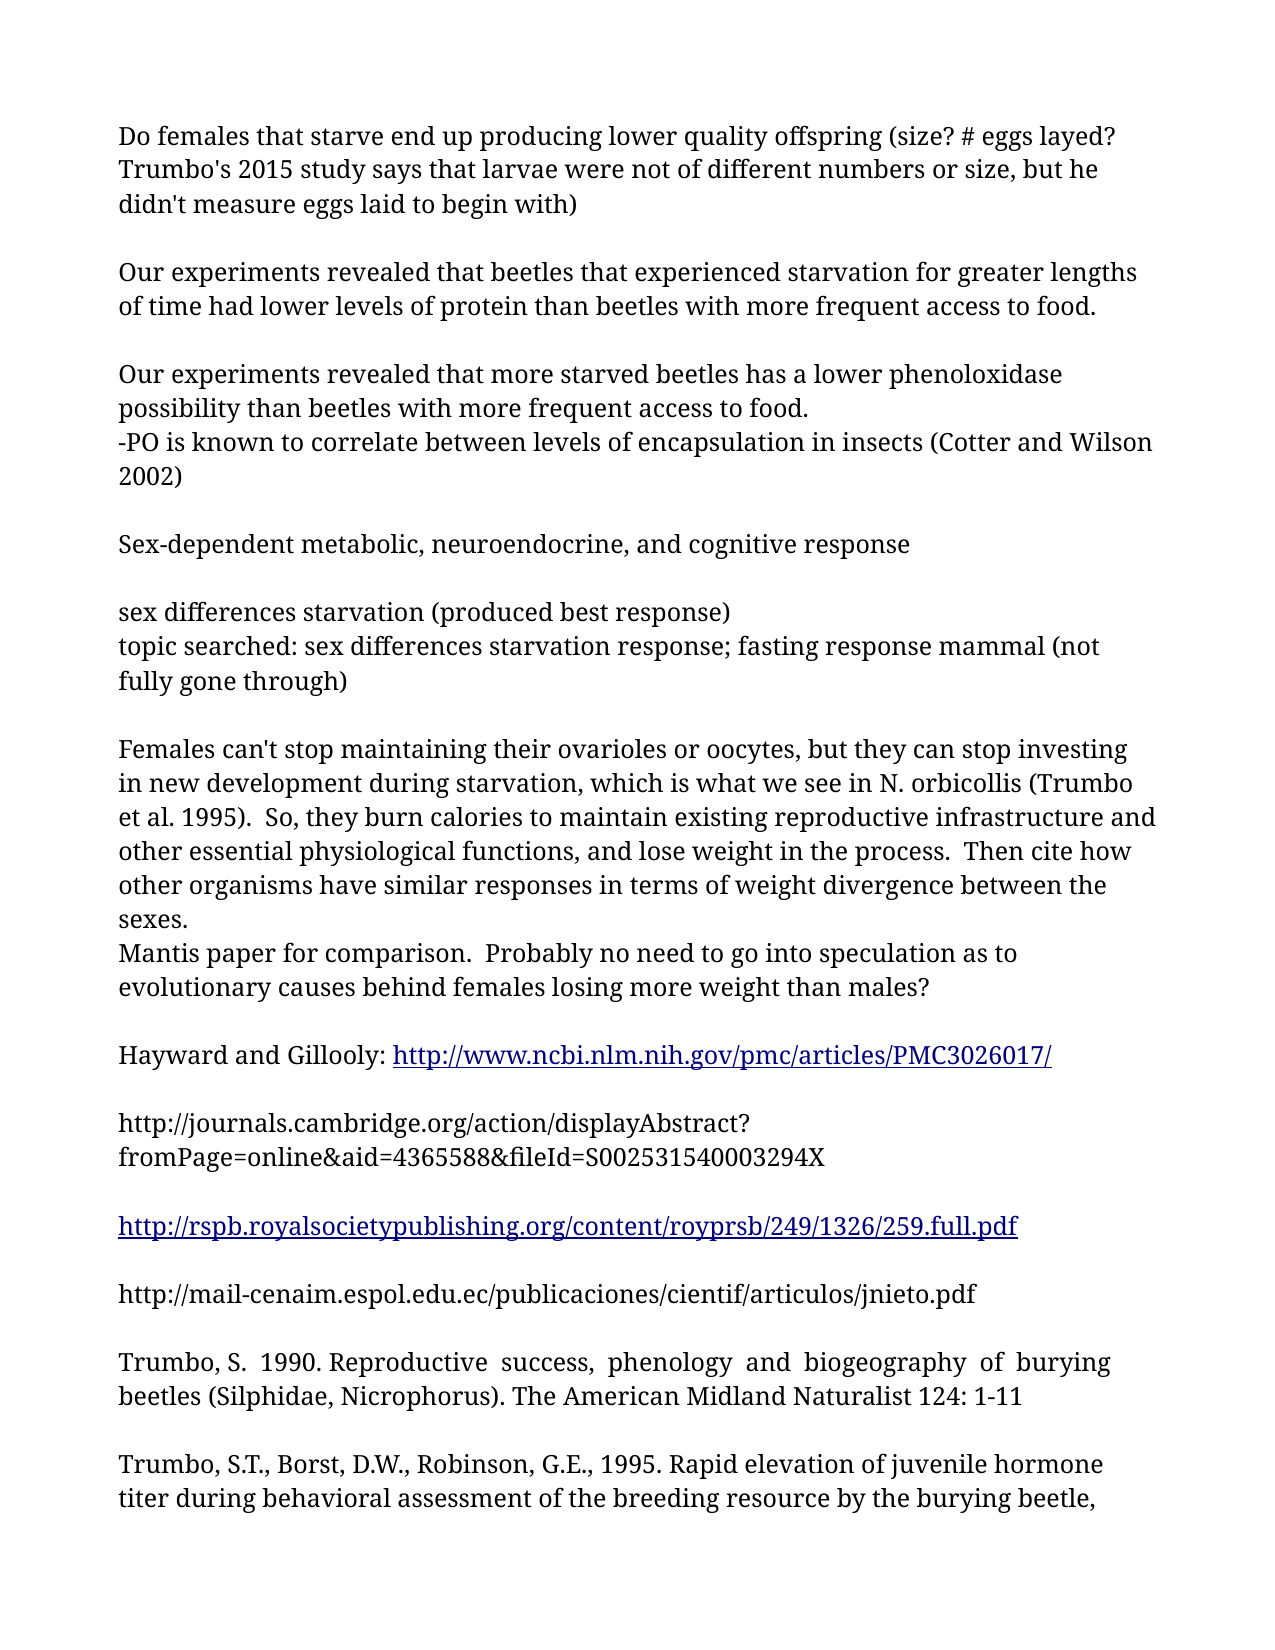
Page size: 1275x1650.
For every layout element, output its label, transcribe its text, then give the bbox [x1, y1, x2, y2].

text Our experiments revealed that beetles that experienced starvation for greater lengths of time had lower levels of protein than beetles with more frequent access to food. [118, 254, 1157, 322]
text http://journals.cambridge.org/action/displayAbstract?fromPage=online&aid=4365588&fileId=S002531540003294X [118, 1106, 1157, 1174]
text Females can't stop maintaining their ovarioles or oocytes, but they can stop investing in new development during starvation, which is what we see in N. orbicollis (Trumbo et al. 1995). So, they burn calories to maintain existing reproductive infrastructure and other essential physiological functions, and lose weight in the process. Then cite how other organisms have similar responses in terms of weight divergence between the sexes. [118, 731, 1157, 936]
text Sex-dependent metabolic, neuroendocrine, and cognitive response [118, 527, 1157, 561]
text -PO is known to correlate between levels of encapsulation in insects (Cotter and Wilson 2002) [118, 425, 1157, 493]
text Trumbo, S. 1990. Reproductive success, phenology and biogeography of burying beetles (Silphidae, Nicrophorus). The American Midland Naturalist 124: 1-11 [118, 1344, 1157, 1412]
text http://rspb.royalsocietypublishing.org/content/royprsb/249/1326/259.full.pdf [118, 1208, 1157, 1242]
text sex differences starvation (produced best response) [118, 595, 1157, 629]
text Do females that starve end up producing lower quality offspring (size? # eggs layed? Trumbo's 2015 study says that larvae were not of different numbers or size, but he didn't measure eggs laid to begin with) [118, 118, 1157, 220]
text topic searched: sex differences starvation response; fasting response mammal (not fully gone through) [118, 629, 1157, 697]
text http://mail-cenaim.espol.edu.ec/publicaciones/cientif/articulos/jnieto.pdf [118, 1276, 1157, 1310]
text Hayward and Gillooly: http://www.ncbi.nlm.nih.gov/pmc/articles/PMC3026017/ [118, 1038, 1157, 1072]
text Mantis paper for comparison. Probably no need to go into speculation as to evolutionary causes behind females losing more weight than males? [118, 936, 1157, 1004]
text Trumbo, S.T., Borst, D.W., Robinson, G.E., 1995. Rapid elevation of juvenile hormone titer during behavioral assessment of the breeding resource by the burying beetle, [118, 1447, 1157, 1515]
text Our experiments revealed that more starved beetles has a lower phenoloxidase possibility than beetles with more frequent access to food. [118, 357, 1157, 425]
